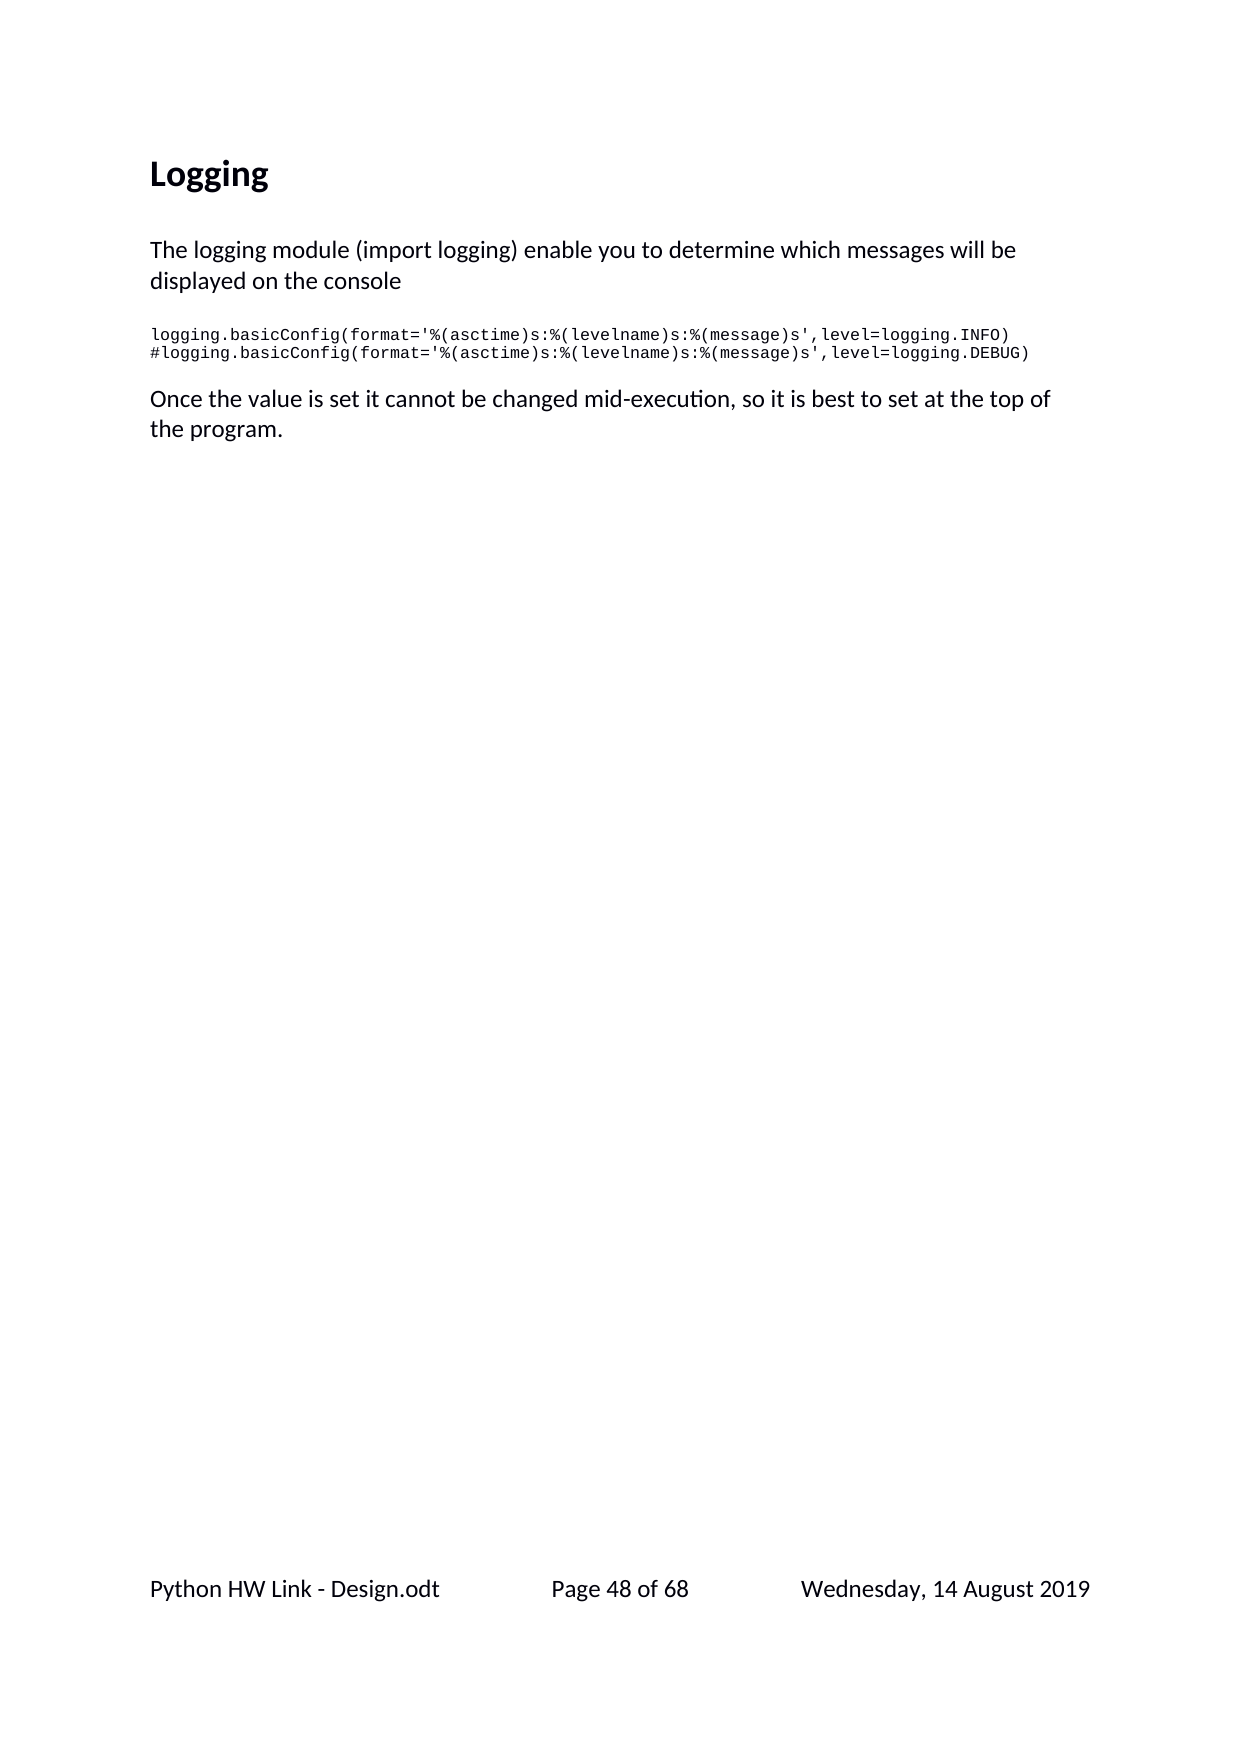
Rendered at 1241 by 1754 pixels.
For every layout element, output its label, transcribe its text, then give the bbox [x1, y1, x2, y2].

text The logging module (import logging) enable you to determine which messages will be displayed on the console [150, 235, 1090, 296]
text Once the value is set it cannot be changed mid-execution, so it is best to set at the top of the program. [150, 383, 1090, 444]
subtitle Logging [150, 150, 1090, 196]
text logging.basicConfig(format='%(asctime)s:%(levelname)s:%(message)s',level=logging.INFO) [150, 326, 1090, 345]
text #logging.basicConfig(format='%(asctime)s:%(levelname)s:%(message)s',level=logging.DEBUG) [150, 345, 1090, 364]
